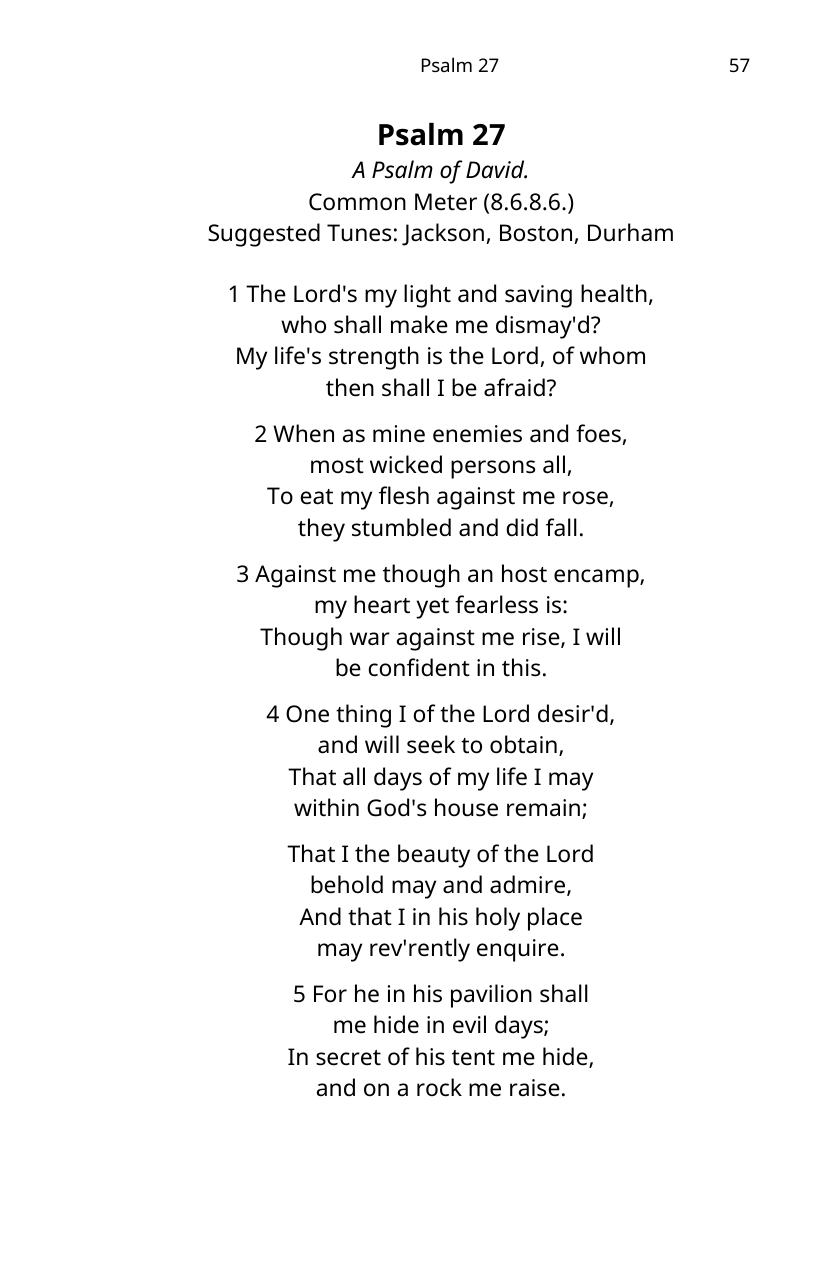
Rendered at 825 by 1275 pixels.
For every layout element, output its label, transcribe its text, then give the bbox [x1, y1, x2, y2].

text 2 When as mine enemies and foes, most wicked persons all, To eat my flesh against me rose, they stumbled and did fall. [132, 418, 750, 543]
subtitle Psalm 27 [132, 112, 750, 154]
text That I the beauty of the Lord behold may and admire, And that I in his holy place may rev'rently enquire. [132, 838, 750, 963]
text Suggested Tunes: Jackson, Boston, Durham [132, 217, 750, 248]
text 4 One thing I of the Lord desir'd, and will seek to obtain, That all days of my life I may within God's house remain; [132, 698, 750, 823]
text 3 Against me though an host encamp, my heart yet fearless is: Though war against me rise, I will be confident in this. [132, 558, 750, 683]
text 5 For he in his pavilion shall me hide in evil days; In secret of his tent me hide, and on a rock me raise. [132, 978, 750, 1103]
text A Psalm of David. [132, 154, 750, 186]
text 1 The Lord's my light and saving health, who shall make me dismay'd? My life's strength is the Lord, of whom then shall I be afraid? [132, 278, 750, 403]
subtitle Common Meter (8.6.8.6.) [132, 186, 750, 217]
